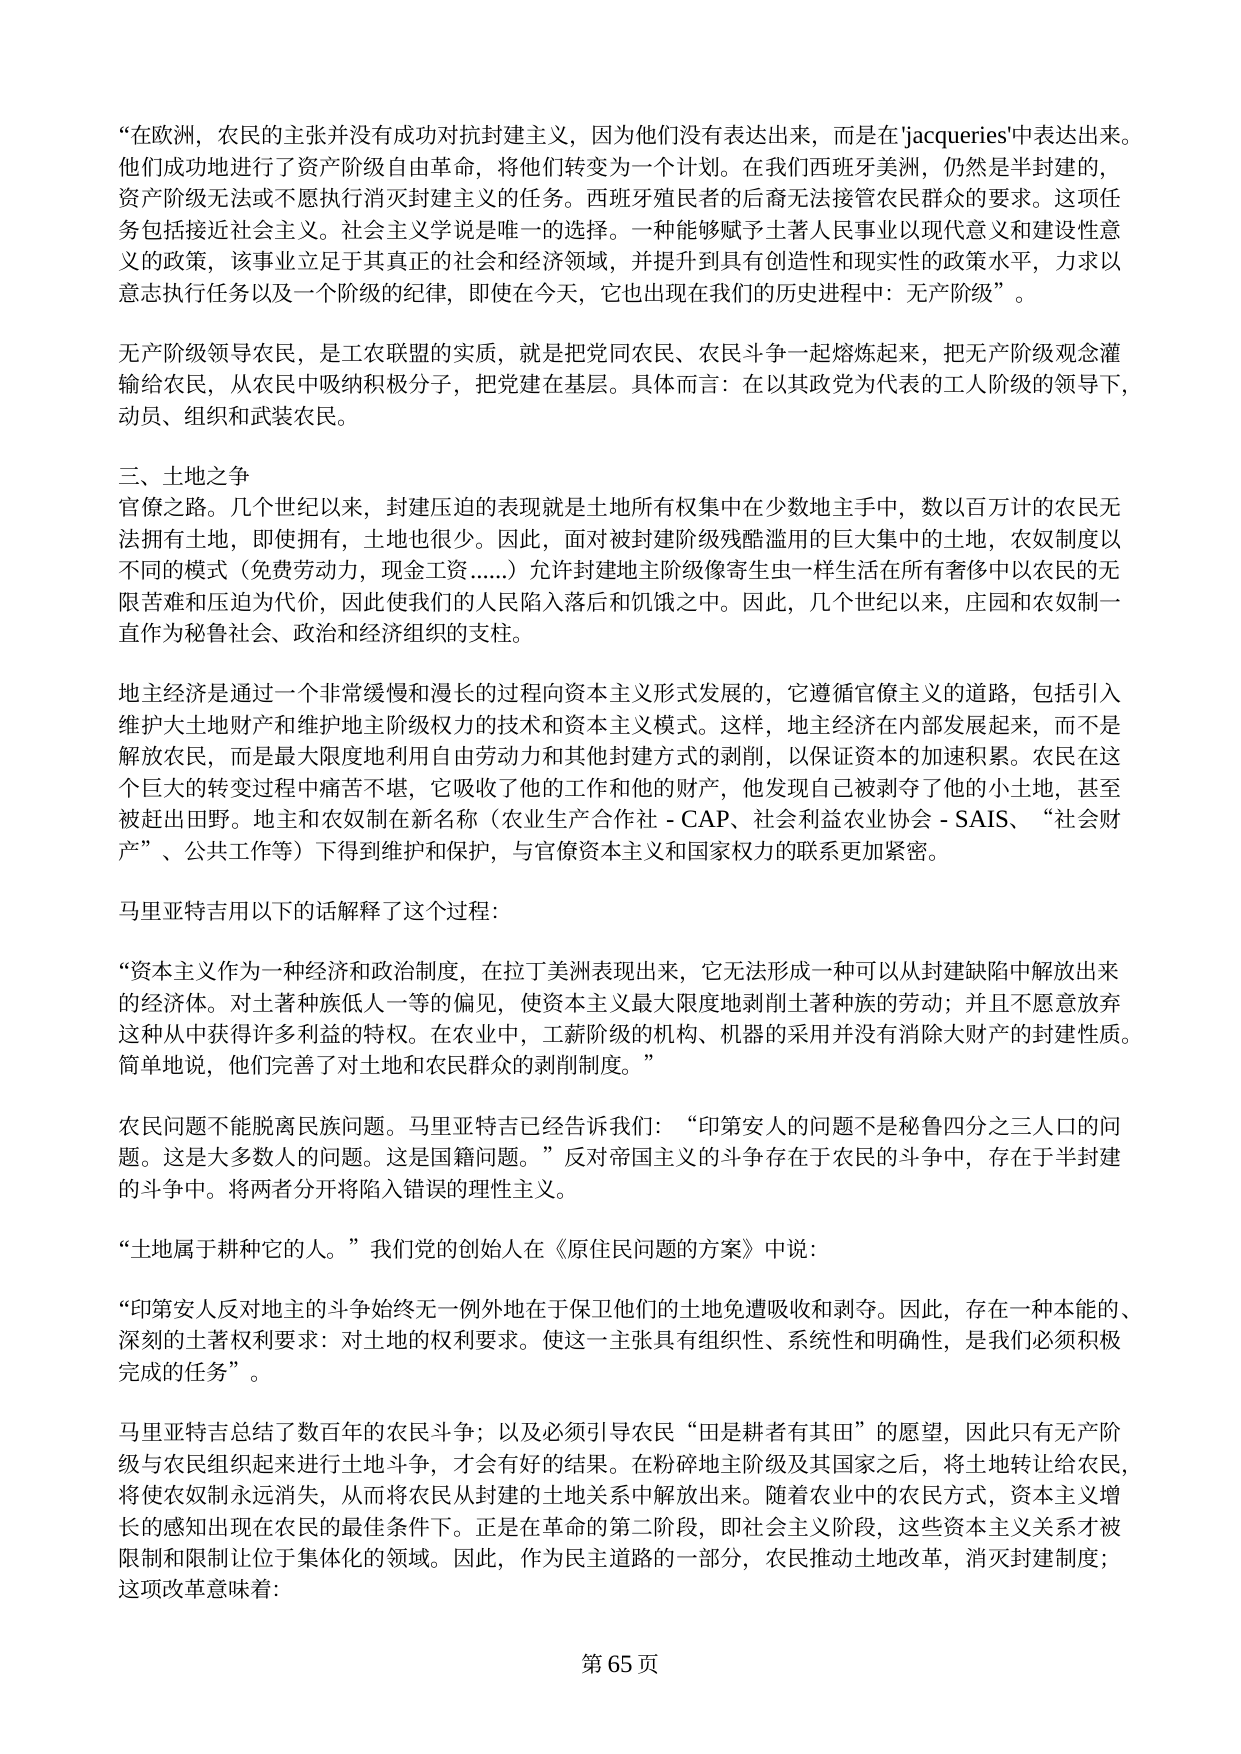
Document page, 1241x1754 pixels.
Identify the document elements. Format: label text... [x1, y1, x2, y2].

text 马里亚特吉总结了数百年的农民斗争；以及必须引导农民“田是耕者有其田”的愿望，因此只有无产阶级与农民组织起来进行土地斗争，才会有好的结果。在粉碎地主阶级及其国家之后，将土地转让给农民，将使农奴制永远消失，从而将农民从封建的土地关系中解放出来。随着农业中的农民方式，资本主义增长的感知出现在农民的最佳条件下。正是在革命的第二阶段，即社会主义阶段，这些资本主义关系才被限制和限制让位于集体化的领域。因此，作为民主道路的一部分，农民推动土地改革，消灭封建制度；这项改革意味着： [118, 1415, 1122, 1604]
text 无产阶级领导农民，是工农联盟的实质，就是把党同农民、农民斗争一起熔炼起来，把无产阶级观念灌输给农民，从农民中吸纳积极分子，把党建在基层。具体而言：在以其政党为代表的工人阶级的领导下，动员、组织和武装农民。 [118, 336, 1122, 430]
text 马里亚特吉用以下的话解释了这个过程： [118, 894, 1122, 926]
text 三、土地之争 [118, 459, 1122, 491]
text “在欧洲，农民的主张并没有成功对抗封建主义，因为他们没有表达出来，而是在'jacqueries'中表达出来。他们成功地进行了资产阶级自由革命，将他们转变为一个计划。在我们西班牙美洲，仍然是半封建的，资产阶级无法或不愿执行消灭封建主义的任务。西班牙殖民者的后裔无法接管农民群众的要求。这项任务包括接近社会主义。社会主义学说是唯一的选择。一种能够赋予土著人民事业以现代意义和建设性意义的政策，该事业立足于其真正的社会和经济领域，并提升到具有创造性和现实性的政策水平，力求以意志执行任务以及一个阶级的纪律，即使在今天，它也出现在我们的历史进程中：无产阶级”。 [118, 118, 1122, 307]
text “印第安人反对地主的斗争始终无一例外地在于保卫他们的土地免遭吸收和剥夺。因此，存在一种本能的、深刻的土著权利要求：对土地的权利要求。使这一主张具有组织性、系统性和明确性，是我们必须积极完成的任务”。 [118, 1292, 1122, 1387]
text “土地属于耕种它的人。”我们党的创始人在《原住民问题的方案》中说： [118, 1232, 1122, 1263]
text 官僚之路。几个世纪以来，封建压迫的表现就是土地所有权集中在少数地主手中，数以百万计的农民无法拥有土地，即使拥有，土地也很少。因此，面对被封建阶级残酷滥用的巨大集中的土地，农奴制度以不同的模式（免费劳动力，现金工资......）允许封建地主阶级像寄生虫一样生活在所有奢侈中以农民的无限苦难和压迫为代价，因此使我们的人民陷入落后和饥饿之中。因此，几个世纪以来，庄园和农奴制一直作为秘鲁社会、政治和经济组织的支柱。 [118, 491, 1122, 648]
text 农民问题不能脱离民族问题。马里亚特吉已经告诉我们：“印第安人的问题不是秘鲁四分之三人口的问题。这是大多数人的问题。这是国籍问题。”反对帝国主义的斗争存在于农民的斗争中，存在于半封建的斗争中。将两者分开将陷入错误的理性主义。 [118, 1109, 1122, 1203]
text “资本主义作为一种经济和政治制度，在拉丁美洲表现出来，它无法形成一种可以从封建缺陷中解放出来的经济体。对土著种族低人一等的偏见，使资本主义最大限度地剥削土著种族的劳动；并且不愿意放弃这种从中获得许多利益的特权。在农业中，工薪阶级的机构、机器的采用并没有消除大财产的封建性质。简单地说，他们完善了对土地和农民群众的剥削制度。” [118, 954, 1122, 1080]
text 地主经济是通过一个非常缓慢和漫长的过程向资本主义形式发展的，它遵循官僚主义的道路，包括引入维护大土地财产和维护地主阶级权力的技术和资本主义模式。这样，地主经济在内部发展起来，而不是解放农民，而是最大限度地利用自由劳动力和其他封建方式的剥削，以保证资本的加速积累。农民在这个巨大的转变过程中痛苦不堪，它吸收了他的工作和他的财产，他发现自己被剥夺了他的小土地，甚至被赶出田野。地主和农奴制在新名称（农业生产合作社 - CAP、社会利益农业协会 - SAIS、“社会财产”、公共工作等）下得到维护和保护，与官僚资本主义和国家权力的联系更加紧密。 [118, 677, 1122, 865]
